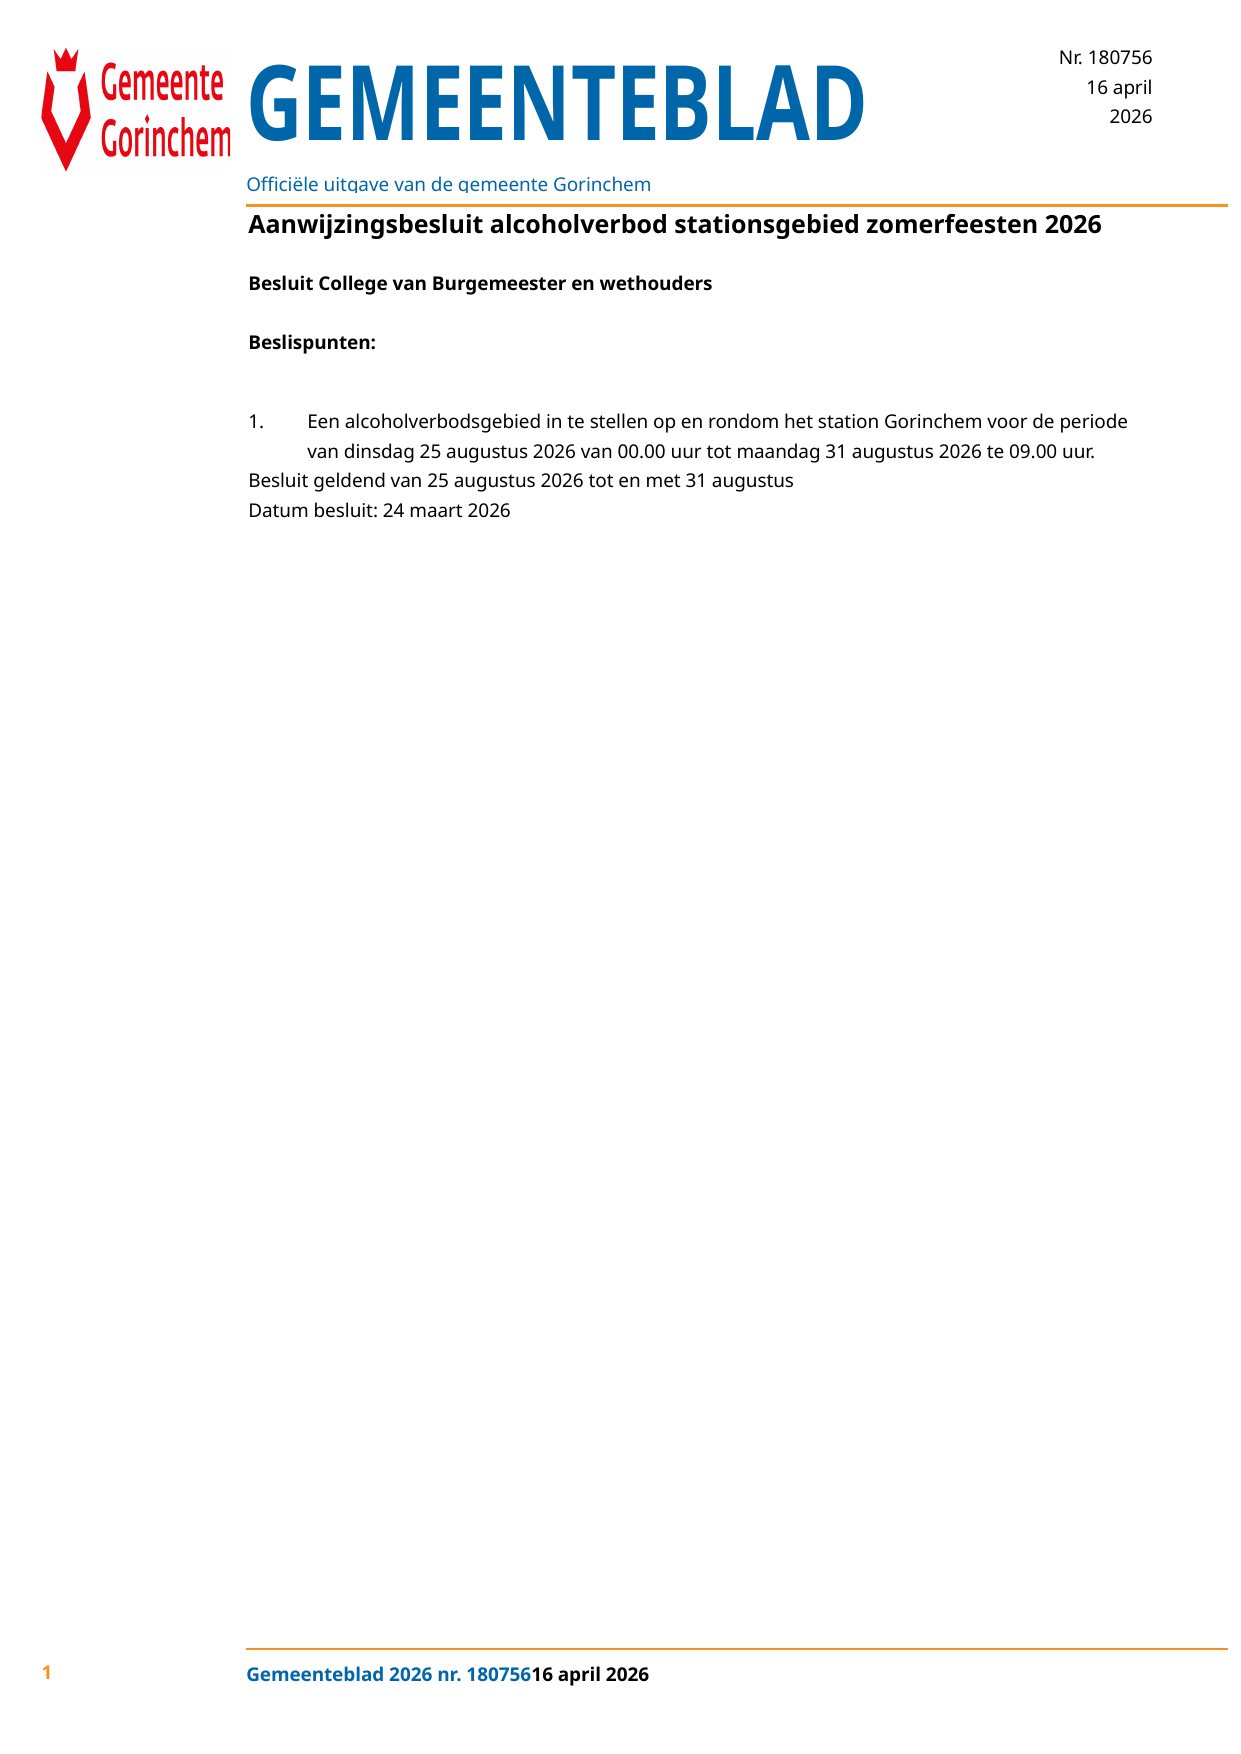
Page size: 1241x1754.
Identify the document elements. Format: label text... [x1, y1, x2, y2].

text Beslispunten: [248, 329, 1152, 355]
text Datum besluit: 24 maart 2026 [248, 497, 1152, 523]
text Aanwijzingsbesluit alcoholverbod stationsgebied zomerfeesten 2026 [248, 207, 1152, 241]
list Een alcoholverbodsgebied in te stellen op en rondom het station Gorinchem voor de periode van dinsdag 25 augustus 2026 van 00.00 uur tot maandag 31 augustus 2026 te 09.00 uur. [248, 408, 1152, 464]
text Besluit College van Burgemeester en wethouders [248, 270, 1152, 296]
picture [41, 47, 231, 172]
text Besluit geldend van 25 augustus 2026 tot en met 31 augustus [248, 467, 1152, 493]
